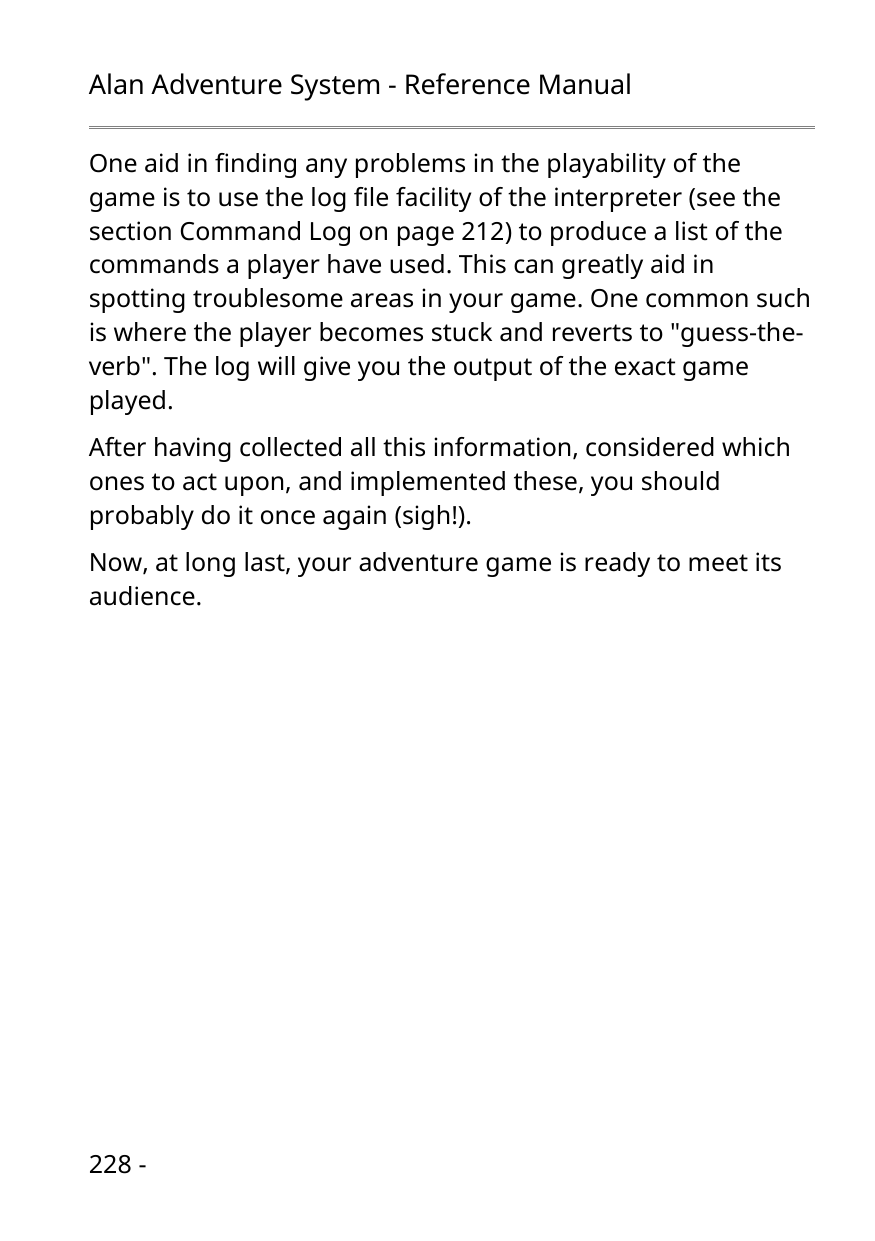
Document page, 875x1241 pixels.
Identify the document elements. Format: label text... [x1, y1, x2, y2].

text Now, at long last, your adventure game is ready to meet its audience. [88, 545, 815, 613]
text One aid in finding any problems in the playability of the game is to use the log file facility of the interpreter (see the section Command Log on page 166) to produce a list of the commands a player have used. This can greatly aid in spotting troublesome areas in your game. One common such is where the player becomes stuck and reverts to "guess-the-verb". The log will give you the output of the exact game played. [88, 146, 815, 417]
text After having collected all this information, considered which ones to act up­on, and implemented these, you should probably do it once again (sigh!). [88, 430, 815, 532]
